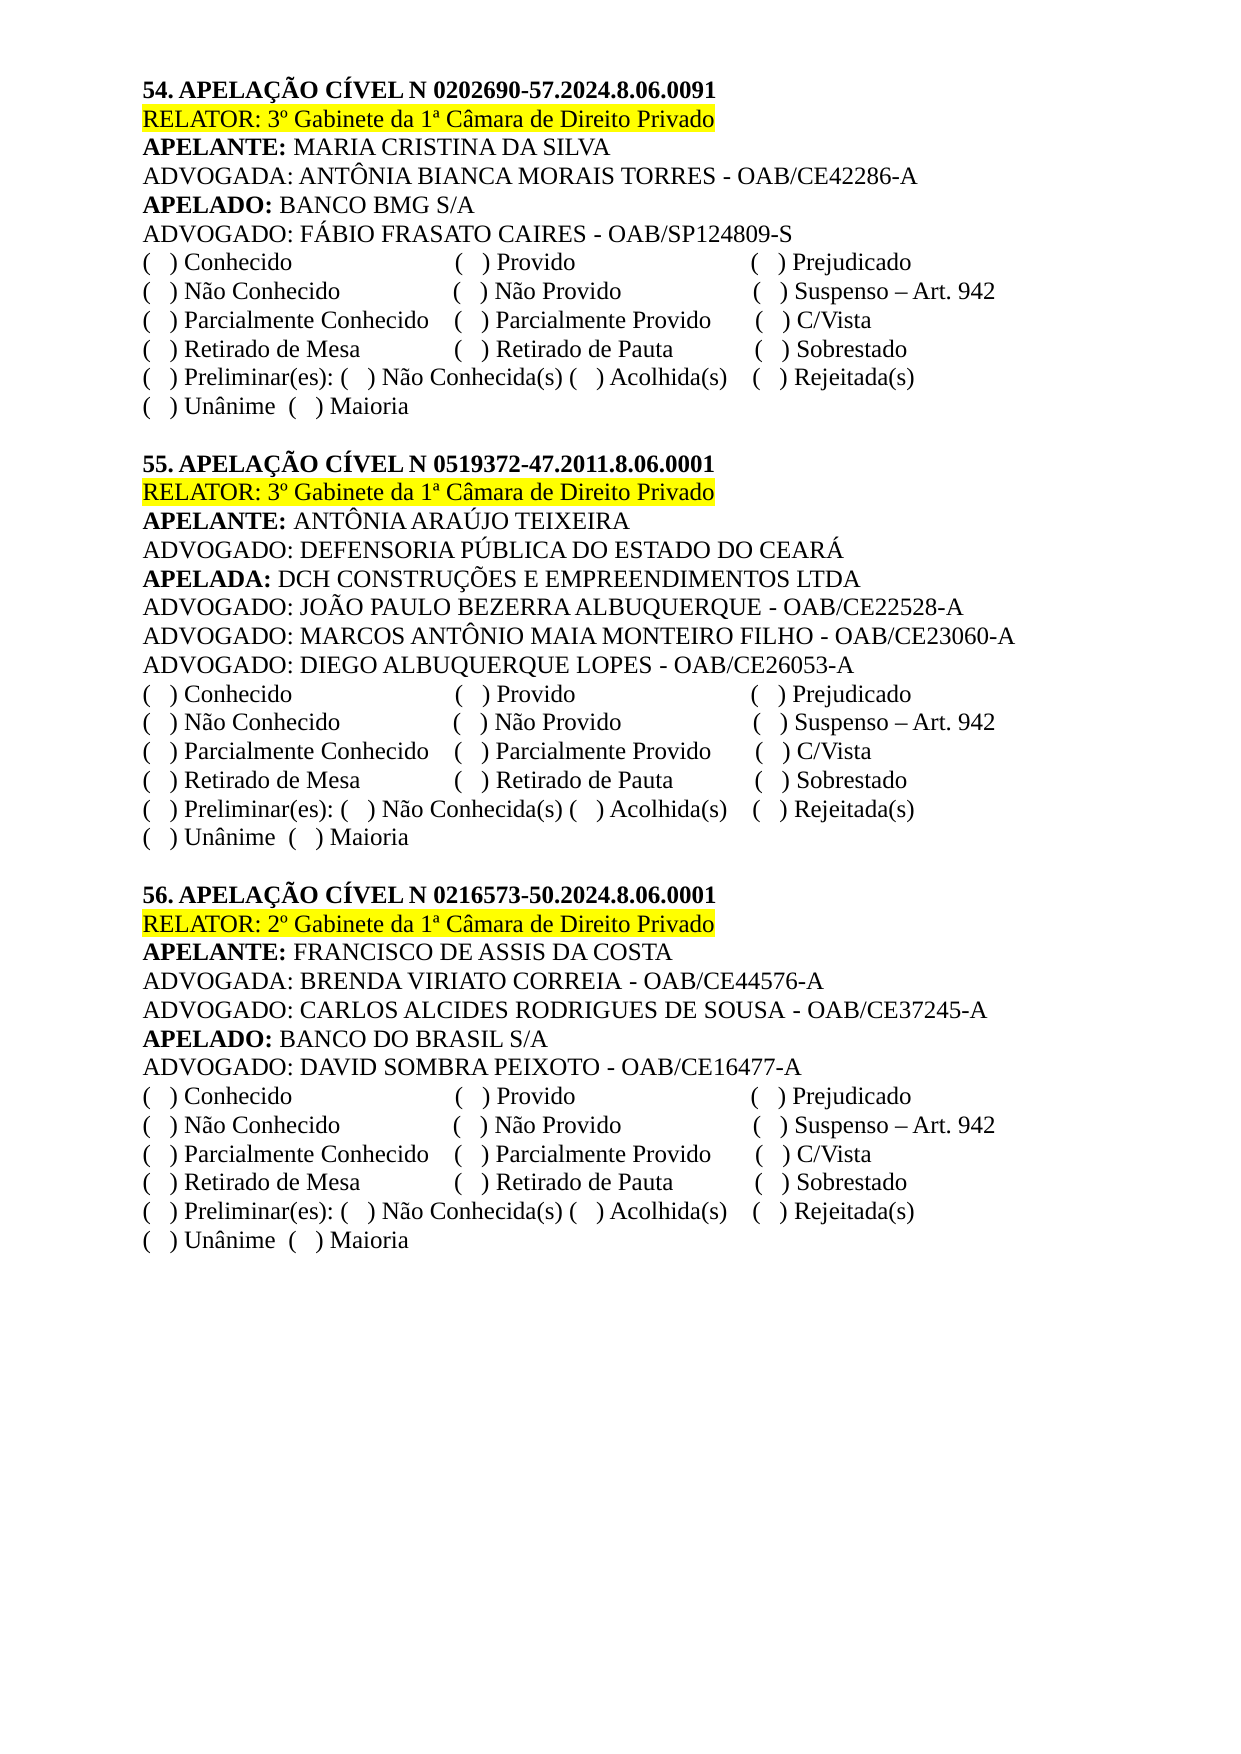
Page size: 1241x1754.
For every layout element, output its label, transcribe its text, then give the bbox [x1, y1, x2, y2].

text ( ) Retirado de Mesa ( ) Retirado de Pauta ( ) Sobrestado [142, 334, 1141, 362]
text ( ) Retirado de Mesa ( ) Retirado de Pauta ( ) Sobrestado [142, 765, 1141, 794]
text ADVOGADO: DEFENSORIA PÚBLICA DO ESTADO DO CEARÁ APELADA: DCH CONSTRUÇÕES E EMPREENDIMENTOS LTDA ADVOGADO: JOÃO PAULO BEZERRA ALBUQUERQUE - OAB/CE22528-A ADVOGADO: MARCOS ANTÔNIO MAIA MONTEIRO FILHO - OAB/CE23060-A ADVOGADO: DIEGO ALBUQUERQUE LOPES - OAB/CE26053-A ( ) Conhecido ( ) Provido ( ) Prejudicado [142, 535, 1141, 707]
text ( ) Unânime ( ) Maioria [142, 1225, 1141, 1311]
text ( ) Retirado de Mesa ( ) Retirado de Pauta ( ) Sobrestado [142, 1167, 1141, 1196]
text 54. APELAÇÃO CÍVEL N 0202690-57.2024.8.06.0091 RELATOR: 3º Gabinete da 1ª Câmara de Direito Privado APELANTE: MARIA CRISTINA DA SILVA ADVOGADA: ANTÔNIA BIANCA MORAIS TORRES - OAB/CE42286-A APELADO: BANCO BMG S/A ADVOGADO: FÁBIO FRASATO CAIRES - OAB/SP124809-S ( ) Conhecido ( ) Provido ( ) Prejudicado [142, 75, 1141, 276]
text ( ) Parcialmente Conhecido ( ) Parcialmente Provido ( ) C/Vista [142, 305, 1141, 334]
text ( ) Parcialmente Conhecido ( ) Parcialmente Provido ( ) C/Vista [142, 1139, 1141, 1167]
text ( ) Preliminar(es): ( ) Não Conhecida(s) ( ) Acolhida(s) ( ) Rejeitada(s) [142, 1196, 1141, 1225]
text ( ) Unânime ( ) Maioria 56. APELAÇÃO CÍVEL N 0216573-50.2024.8.06.0001 RELATOR: 2º Gabinete da 1ª Câmara de Direito Privado APELANTE: FRANCISCO DE ASSIS DA COSTA ADVOGADA: BRENDA VIRIATO CORREIA - OAB/CE44576-A ADVOGADO: CARLOS ALCIDES RODRIGUES DE SOUSA - OAB/CE37245-A APELADO: BANCO DO BRASIL S/A ADVOGADO: DAVID SOMBRA PEIXOTO - OAB/CE16477-A ( ) Conhecido ( ) Provido ( ) Prejudicado [142, 822, 1141, 1110]
text ( ) Não Conhecido ( ) Não Provido ( ) Suspenso – Art. 942 [142, 276, 1141, 305]
text ( ) Preliminar(es): ( ) Não Conhecida(s) ( ) Acolhida(s) ( ) Rejeitada(s) [142, 794, 1141, 822]
text ( ) Não Conhecido ( ) Não Provido ( ) Suspenso – Art. 942 [142, 707, 1141, 736]
text ( ) Parcialmente Conhecido ( ) Parcialmente Provido ( ) C/Vista [142, 736, 1141, 765]
text ( ) Preliminar(es): ( ) Não Conhecida(s) ( ) Acolhida(s) ( ) Rejeitada(s) [142, 362, 1141, 391]
text ( ) Unânime ( ) Maioria 55. APELAÇÃO CÍVEL N 0519372-47.2011.8.06.0001 RELATOR: 3º Gabinete da 1ª Câmara de Direito Privado APELANTE: ANTÔNIA ARAÚJO TEIXEIRA [142, 391, 1141, 535]
text ( ) Não Conhecido ( ) Não Provido ( ) Suspenso – Art. 942 [142, 1110, 1141, 1139]
